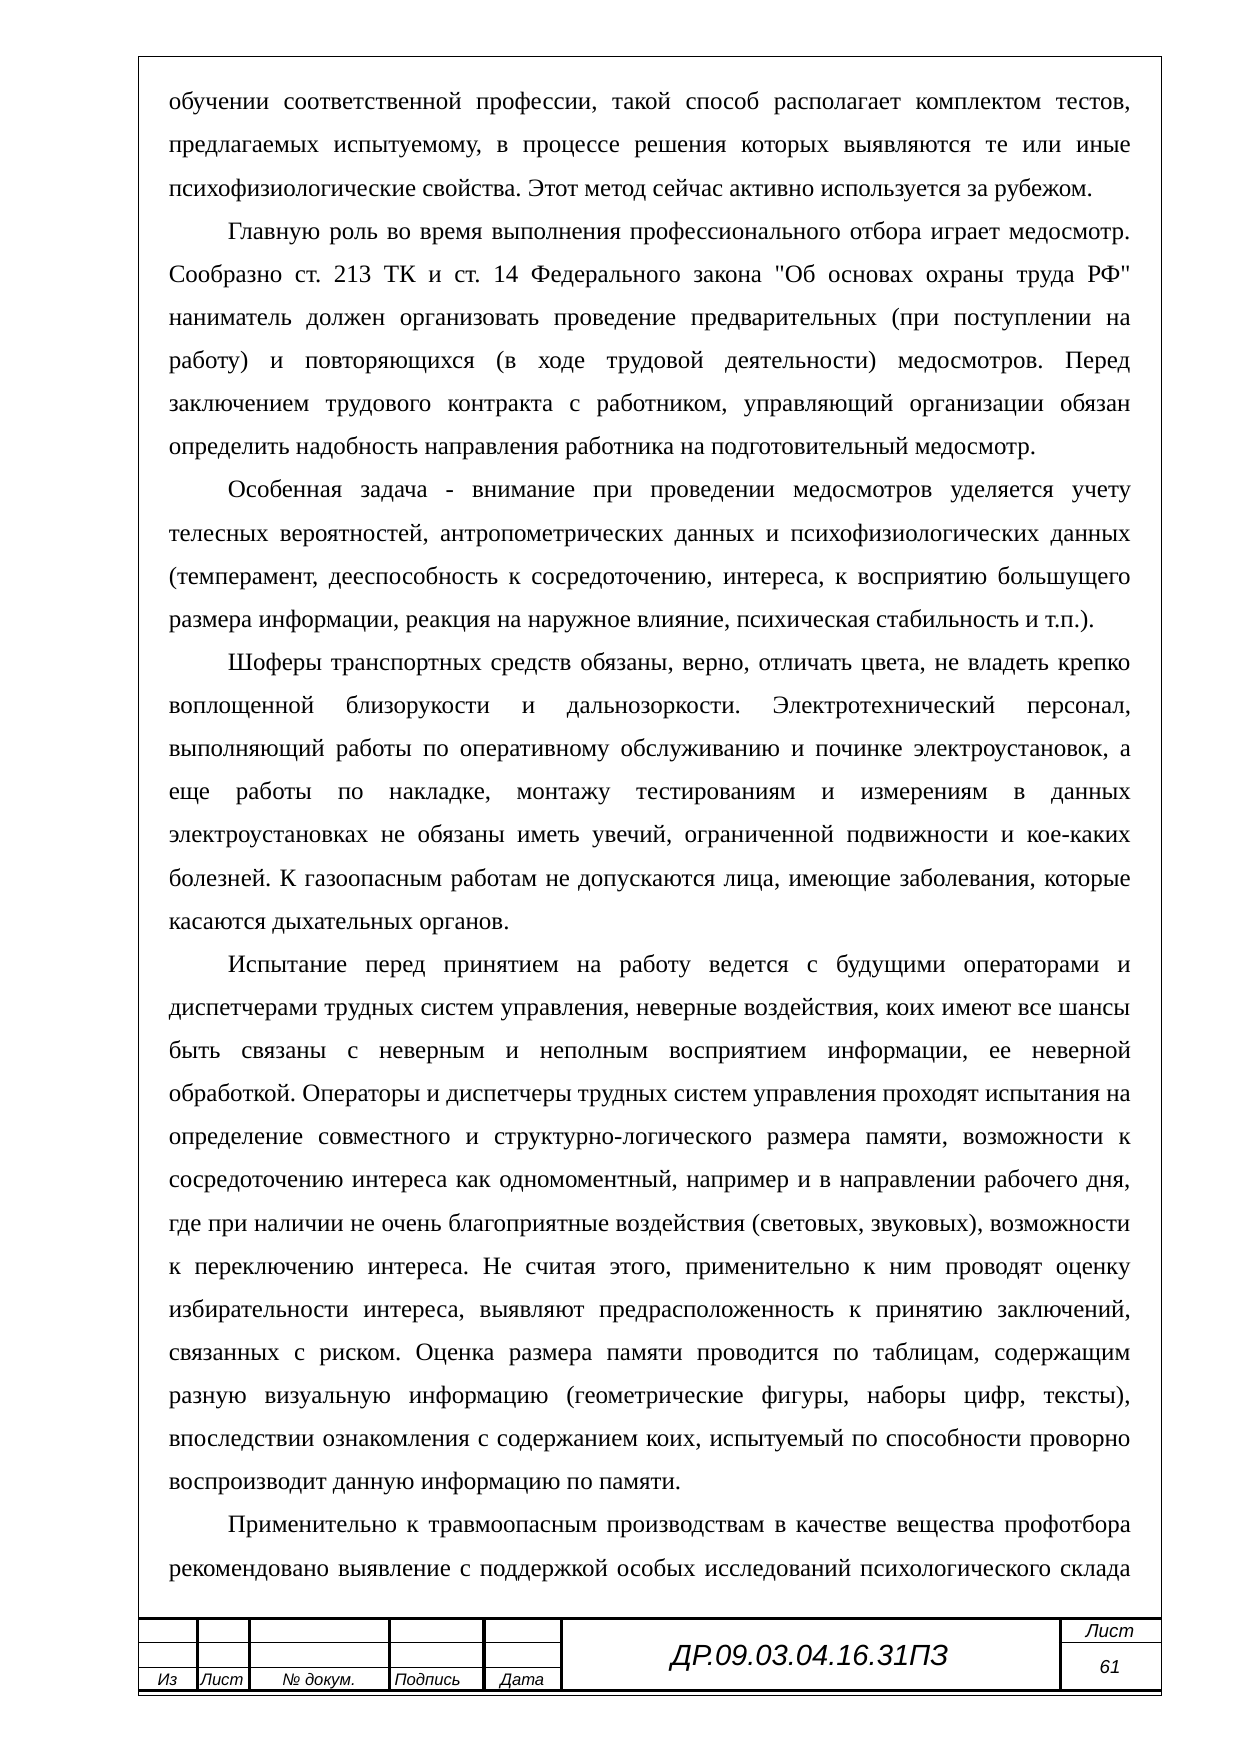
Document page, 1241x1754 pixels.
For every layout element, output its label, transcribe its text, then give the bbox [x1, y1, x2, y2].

text Особенная задача - внимание при проведении медосмотров уделяется учету телесных вероятностей, антропометрических данных и психофизиологических данных (темперамент, дееспособность к сосредоточению, интереса, к восприятию большущего размера информации, реакция на наружное влияние, психическая стабильность и т.п.). [168, 474, 1132, 633]
text обучении соответственной профессии, такой способ располагает комплектом тестов, предлагаемых испытуемому, в процессе решения которых выявляются те или иные психофизиологические свойства. Этот метод сейчас активно используется за рубежом. [168, 86, 1132, 201]
text Главную роль во время выполнения профессионального отбора играет медосмотр. Сообразно ст. 213 ТК и ст. 14 Федерального закона "Об основах охраны труда РФ" наниматель должен организовать проведение предварительных (при поступлении на работу) и повторяющихся (в ходе трудовой деятельности) медосмотров. Перед заключением трудового контракта с работником, управляющий организации обязан определить надобность направления работника на подготовительный медосмотр. [168, 216, 1132, 460]
text Шоферы транспортных средств обязаны, верно, отличать цвета, не владеть крепко воплощенной близорукости и дальнозоркости. Электротехнический персонал, выполняющий работы по оперативному обслуживанию и починке электроустановок, а еще работы по накладке, монтажу тестированиям и измерениям в данных электроустановках не обязаны иметь увечий, ограниченной подвижности и кое-каких болезней. К газоопасным работам не допускаются лица, имеющие заболевания, которые касаются дыхательных органов. [168, 647, 1132, 934]
text Испытание перед принятием на работу ведется с будущими операторами и диспетчерами трудных систем управления, неверные воздействия, коих имеют все шансы быть связаны с неверным и неполным восприятием информации, ее неверной обработкой. Операторы и диспетчеры трудных систем управления проходят испытания на определение совместного и структурно-логического размера памяти, возможности к сосредоточению интереса как одномоментный, например и в направлении рабочего дня, где при наличии не очень благоприятные воздействия (световых, звуковых), возможности к переключению интереса. Не считая этого, применительно к ним проводят оценку избирательности интереса, выявляют предрасположенность к принятию заключений, связанных с риском. Оценка размера памяти проводится по таблицам, содержащим разную визуальную информацию (геометрические фигуры, наборы цифр, тексты), впоследствии ознакомления с содержанием коих, испытуемый по способности проворно воспроизводит данную информацию по памяти. [168, 949, 1132, 1495]
text Применительно к травмоопасным производствам в качестве вещества профотбора рекомендовано выявление с поддержкой особых исследований психологического склада [168, 1509, 1132, 1581]
